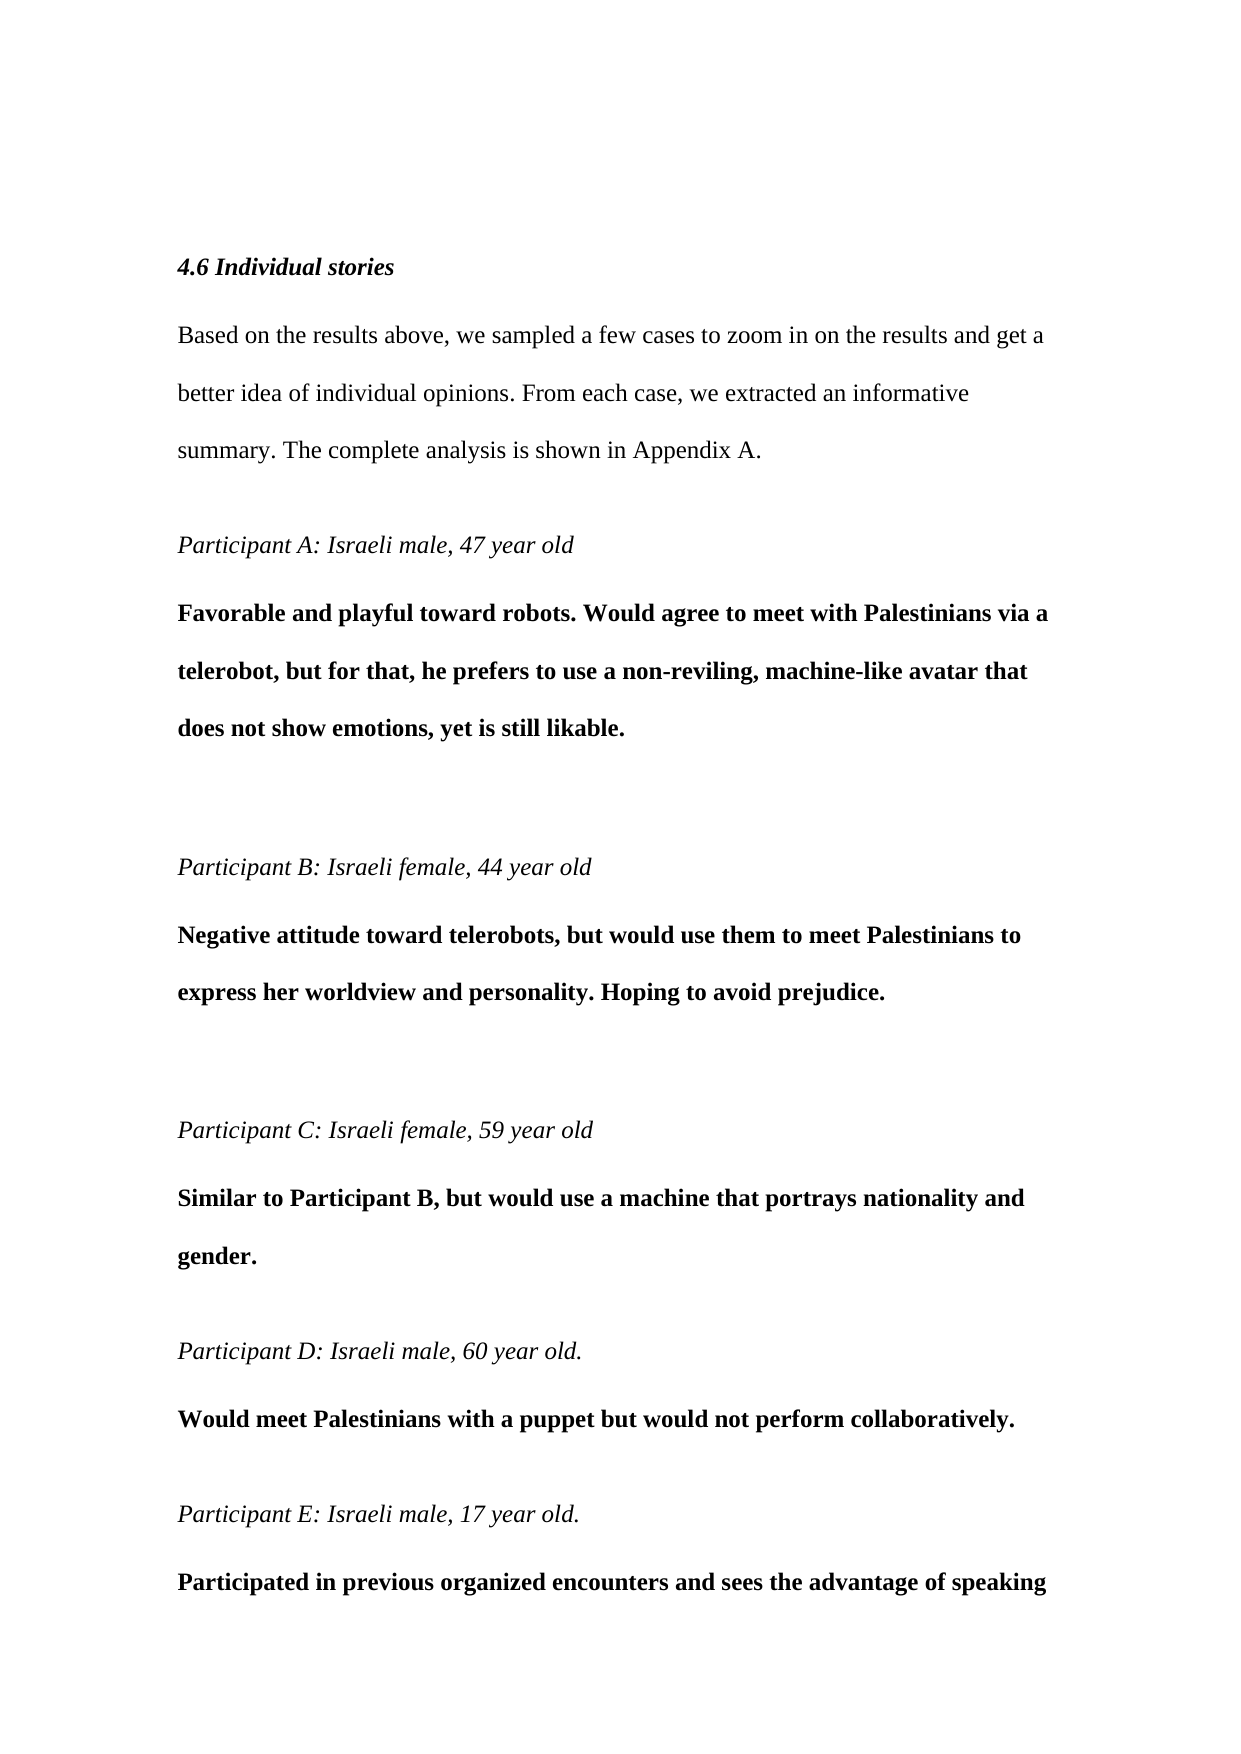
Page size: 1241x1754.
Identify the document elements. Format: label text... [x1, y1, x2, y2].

subtitle Participant E: Israeli male, 17 year old. [177, 1499, 1063, 1528]
text Favorable and playful toward robots. Would agree to meet with Palestinians via a telerobot, but for that, he prefers to use a non-reviling, machine-like avatar that does not show emotions, yet is still likable. [177, 598, 1063, 742]
subtitle Participant C: Israeli female, 59 year old [177, 1115, 1004, 1144]
text Based on the results above, we sampled a few cases to zoom in on the results and get a better idea of individual opinions. From each case, we extracted an informative summary. The complete analysis is shown in Appendix A. [177, 320, 1063, 464]
subtitle Participant A: Israeli male, 47 year old [177, 530, 1004, 559]
text Would meet Palestinians with a puppet but would not perform collaboratively. [177, 1404, 1063, 1433]
text Negative attitude toward telerobots, but would use them to meet Palestinians to express her worldview and personality. Hoping to avoid prejudice. [177, 920, 1063, 1006]
subtitle 4.6 Individual stories [177, 252, 1004, 281]
text Similar to Participant B, but would use a machine that portrays nationality and gender. [177, 1183, 1063, 1270]
subtitle Participant D: Israeli male, 60 year old. [177, 1336, 1063, 1365]
text Participated in previous organized encounters and sees the advantage of speaking [177, 1567, 1063, 1596]
subtitle Participant B: Israeli female, 44 year old [177, 852, 1004, 880]
